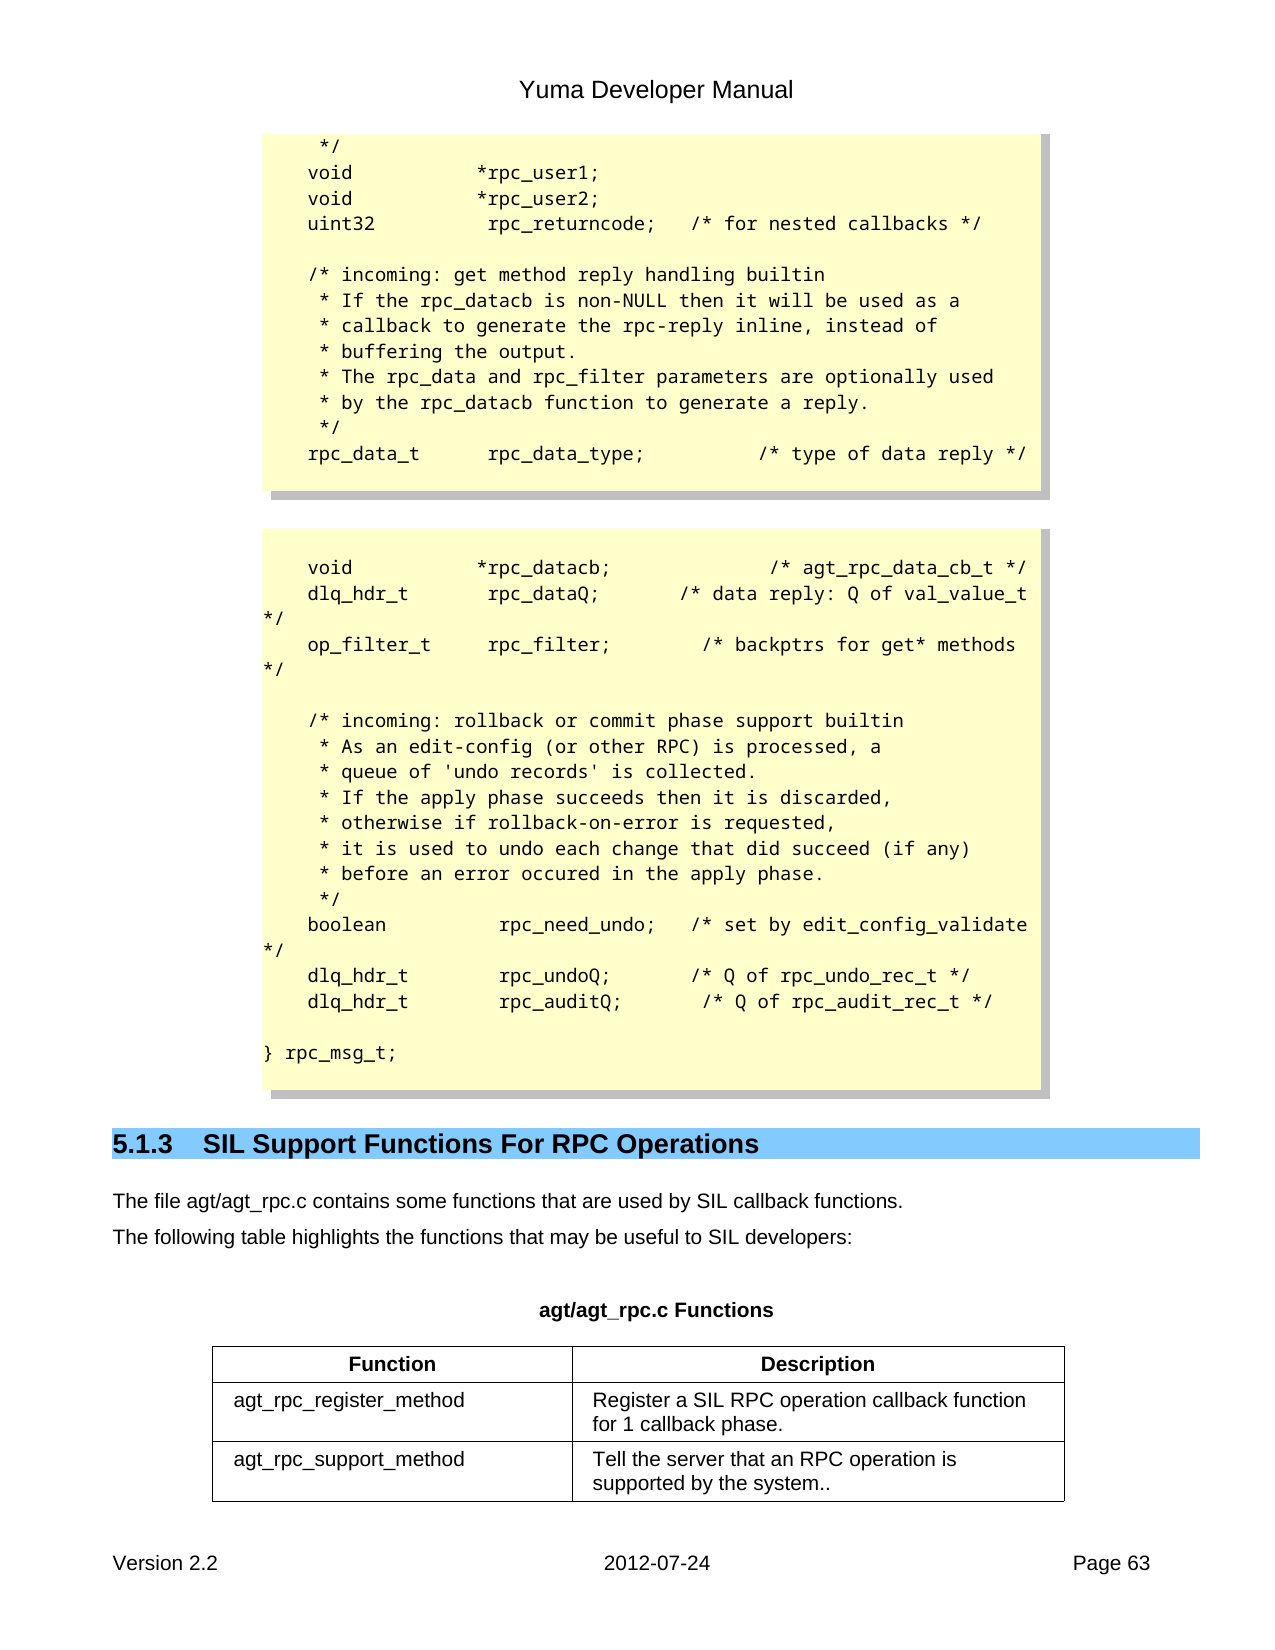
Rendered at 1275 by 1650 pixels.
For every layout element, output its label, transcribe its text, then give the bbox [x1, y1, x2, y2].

text * buffering the output. [262, 338, 1041, 363]
text * before an error occured in the apply phase. [262, 861, 1041, 886]
text * callback to generate the rpc-reply inline, instead of [262, 312, 1041, 338]
text * it is used to undo each change that did succeed (if any) [262, 835, 1041, 861]
table_cell Tell the server that an RPC operation is supported by the system.. [573, 1442, 1064, 1501]
text dlq_hdr_t rpc_auditQ; /* Q of rpc_audit_rec_t */ [262, 988, 1041, 1014]
text */ [262, 886, 1041, 912]
text * queue of 'undo records' is collected. [262, 758, 1041, 784]
text * The rpc_data and rpc_filter parameters are optionally used [262, 363, 1041, 389]
text void *rpc_datacb; /* agt_rpc_data_cb_t */ [262, 554, 1041, 580]
text The file agt/agt_rpc.c contains some functions that are used by SIL callback functions. [112, 1189, 1200, 1213]
text * If the rpc_datacb is non-NULL then it will be used as a [262, 287, 1041, 312]
text */ [262, 414, 1041, 440]
text rpc_data_t rpc_data_type; /* type of data reply */ [262, 440, 1041, 466]
subtitle agt/agt_rpc.c Functions [127, 1298, 1185, 1322]
text /* incoming: get method reply handling builtin [262, 261, 1041, 287]
text The following table highlights the functions that may be useful to SIL developers: [112, 1225, 1200, 1249]
text boolean rpc_need_undo; /* set by edit_config_validate */ [262, 912, 1041, 963]
text op_filter_t rpc_filter; /* backptrs for get* methods */ [262, 631, 1041, 682]
text void *rpc_user2; [262, 185, 1041, 210]
table_header Description [573, 1347, 1064, 1382]
text * As an edit-config (or other RPC) is processed, a [262, 733, 1041, 758]
text dlq_hdr_t rpc_dataQ; /* data reply: Q of val_value_t */ [262, 580, 1041, 631]
text uint32 rpc_returncode; /* for nested callbacks */ [262, 210, 1041, 236]
text void *rpc_user1; [262, 159, 1041, 185]
text * otherwise if rollback-on-error is requested, [262, 809, 1041, 835]
subtitle SIL Support Functions For RPC Operations [112, 1128, 1200, 1159]
text /* incoming: rollback or commit phase support builtin [262, 707, 1041, 733]
table_cell Register a SIL RPC operation callback function for 1 callback phase. [573, 1383, 1064, 1441]
table_header Function [213, 1347, 572, 1382]
text * If the apply phase succeeds then it is discarded, [262, 784, 1041, 809]
table_cell agt_rpc_register_method [213, 1383, 572, 1441]
text */ [262, 134, 1041, 159]
table_cell agt_rpc_support_method [213, 1442, 572, 1501]
text * by the rpc_datacb function to generate a reply. [262, 389, 1041, 414]
text } rpc_msg_t; [262, 1039, 1041, 1065]
text dlq_hdr_t rpc_undoQ; /* Q of rpc_undo_rec_t */ [262, 963, 1041, 988]
